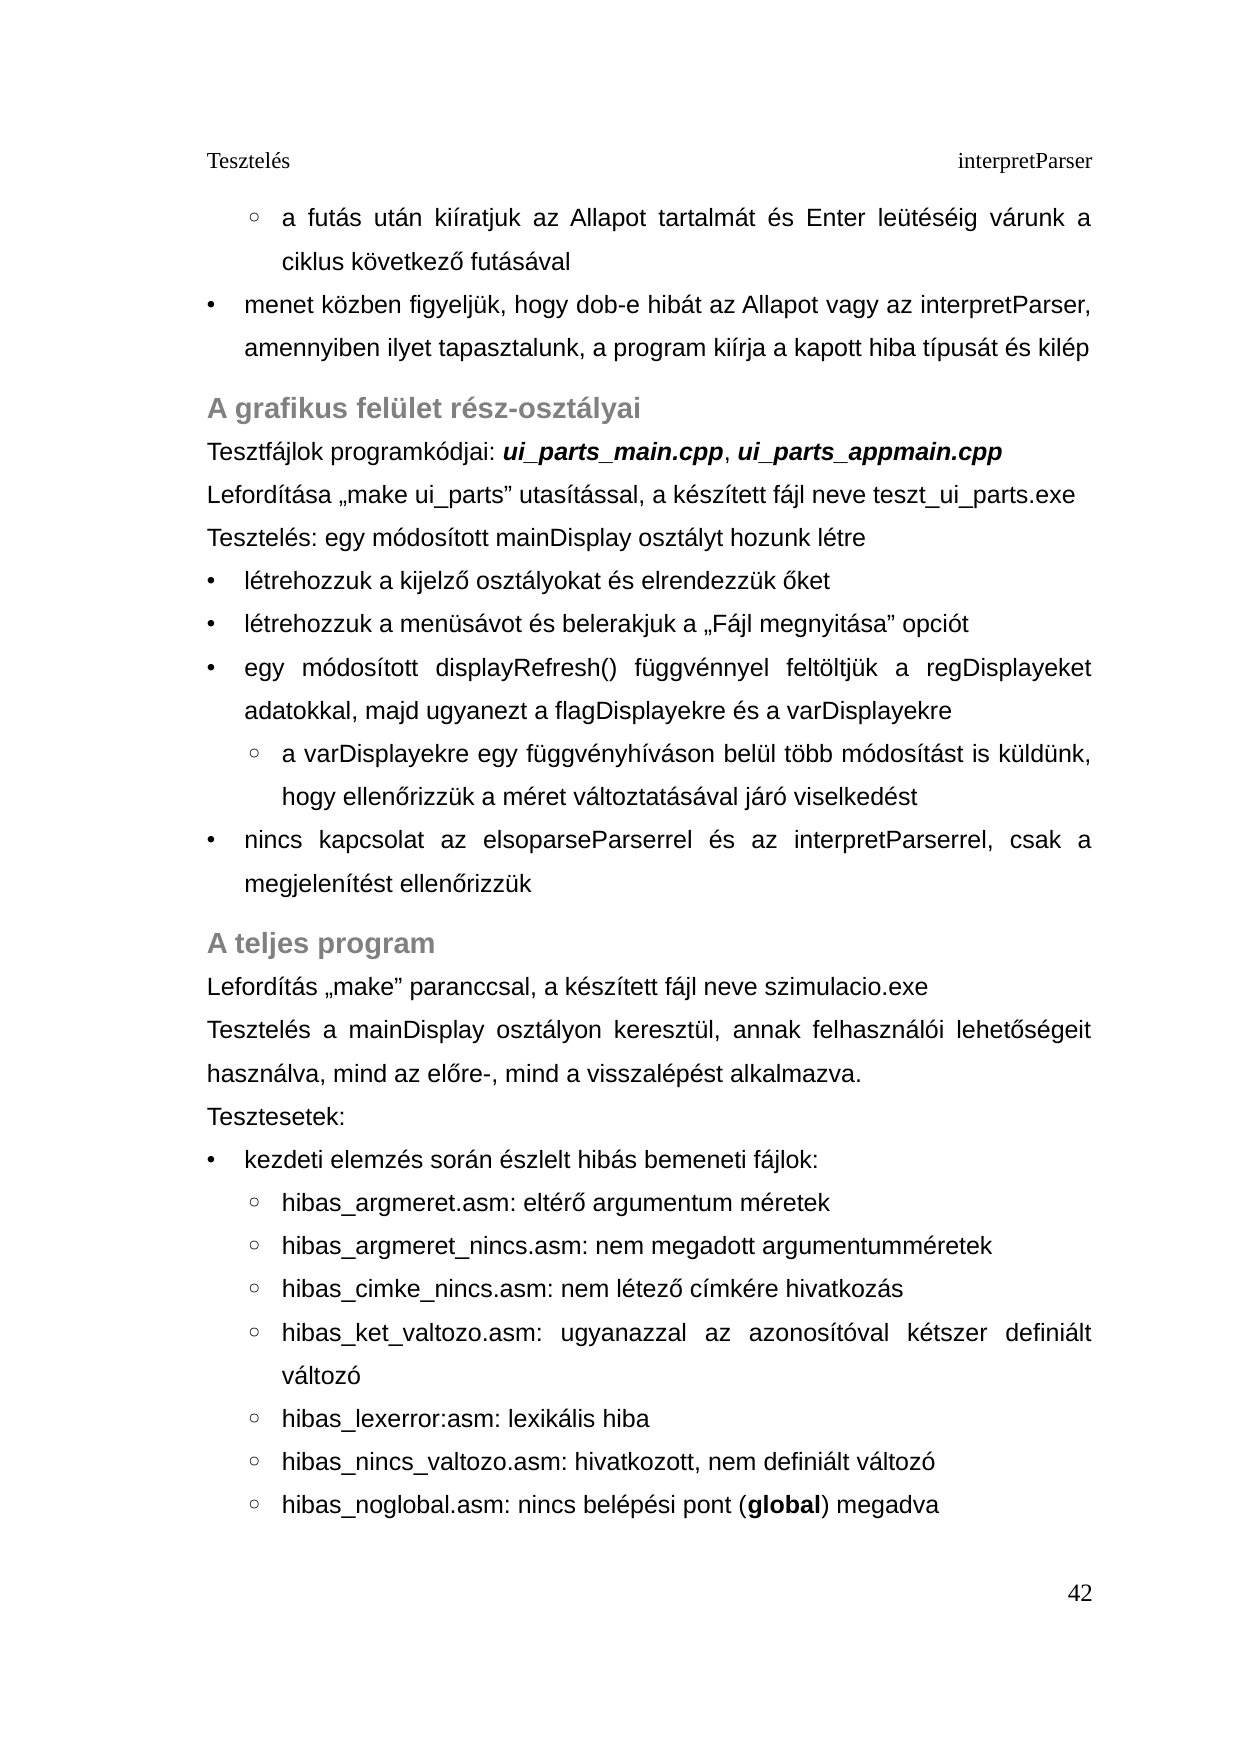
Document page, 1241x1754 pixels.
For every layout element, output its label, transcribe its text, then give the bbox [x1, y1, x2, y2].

list menet közben figyeljük, hogy dob-e hibát az Allapot vagy az interpretParser, amennyiben ilyet tapasztalunk, a program kiírja a kapott hiba típusát és kilép [207, 290, 1093, 362]
text Lefordítása „make ui_parts” utasítással, a készített fájl neve teszt_ui_parts.exe [207, 480, 1093, 509]
list hibas_noglobal.asm: nincs belépési pont (global) megadva [244, 1491, 1093, 1519]
list hibas_argmeret_nincs.asm: nem megadott argumentumméretek [244, 1231, 1093, 1260]
list hibas_ket_valtozo.asm: ugyanazzal az azonosítóval kétszer definiált változó [244, 1318, 1093, 1390]
subtitle A grafikus felület rész-osztályai [207, 391, 1093, 424]
list hibas_nincs_valtozo.asm: hivatkozott, nem definiált változó [244, 1447, 1093, 1476]
list a varDisplayekre egy függvényhíváson belül több módosítást is küldünk, hogy ellenőrizzük a méret változtatásával járó viselkedést [244, 739, 1093, 811]
subtitle A teljes program [207, 926, 1093, 960]
list egy módosított displayRefresh() függvénnyel feltöltjük a regDisplayeket adatokkal, majd ugyanezt a flagDisplayekre és a varDisplayekre [207, 653, 1093, 724]
text Lefordítás „make” paranccsal, a készített fájl neve szimulacio.exe [207, 972, 1093, 1001]
list a futás után kiíratjuk az Allapot tartalmát és Enter leütéséig várunk a ciklus következő futásával [244, 203, 1093, 275]
text Tesztelés: egy módosított mainDisplay osztályt hozunk létre [207, 523, 1093, 552]
list kezdeti elemzés során észlelt hibás bemeneti fájlok: [207, 1145, 1093, 1174]
list hibas_cimke_nincs.asm: nem létező címkére hivatkozás [244, 1274, 1093, 1303]
list hibas_lexerror:asm: lexikális hiba [244, 1404, 1093, 1433]
list létrehozzuk a kijelző osztályokat és elrendezzük őket [207, 566, 1093, 595]
list nincs kapcsolat az elsoparseParserrel és az interpretParserrel, csak a megjelenítést ellenőrizzük [207, 825, 1093, 897]
list létrehozzuk a menüsávot és belerakjuk a „Fájl megnyitása” opciót [207, 609, 1093, 638]
text Tesztfájlok programkódjai: ui_parts_main.cpp, ui_parts_appmain.cpp [207, 437, 1093, 466]
list hibas_argmeret.asm: eltérő argumentum méretek [244, 1188, 1093, 1217]
text Tesztesetek: [207, 1102, 1093, 1130]
text Tesztelés a mainDisplay osztályon keresztül, annak felhasználói lehetőségeit használva, mind az előre-, mind a visszalépést alkalmazva. [207, 1015, 1093, 1087]
